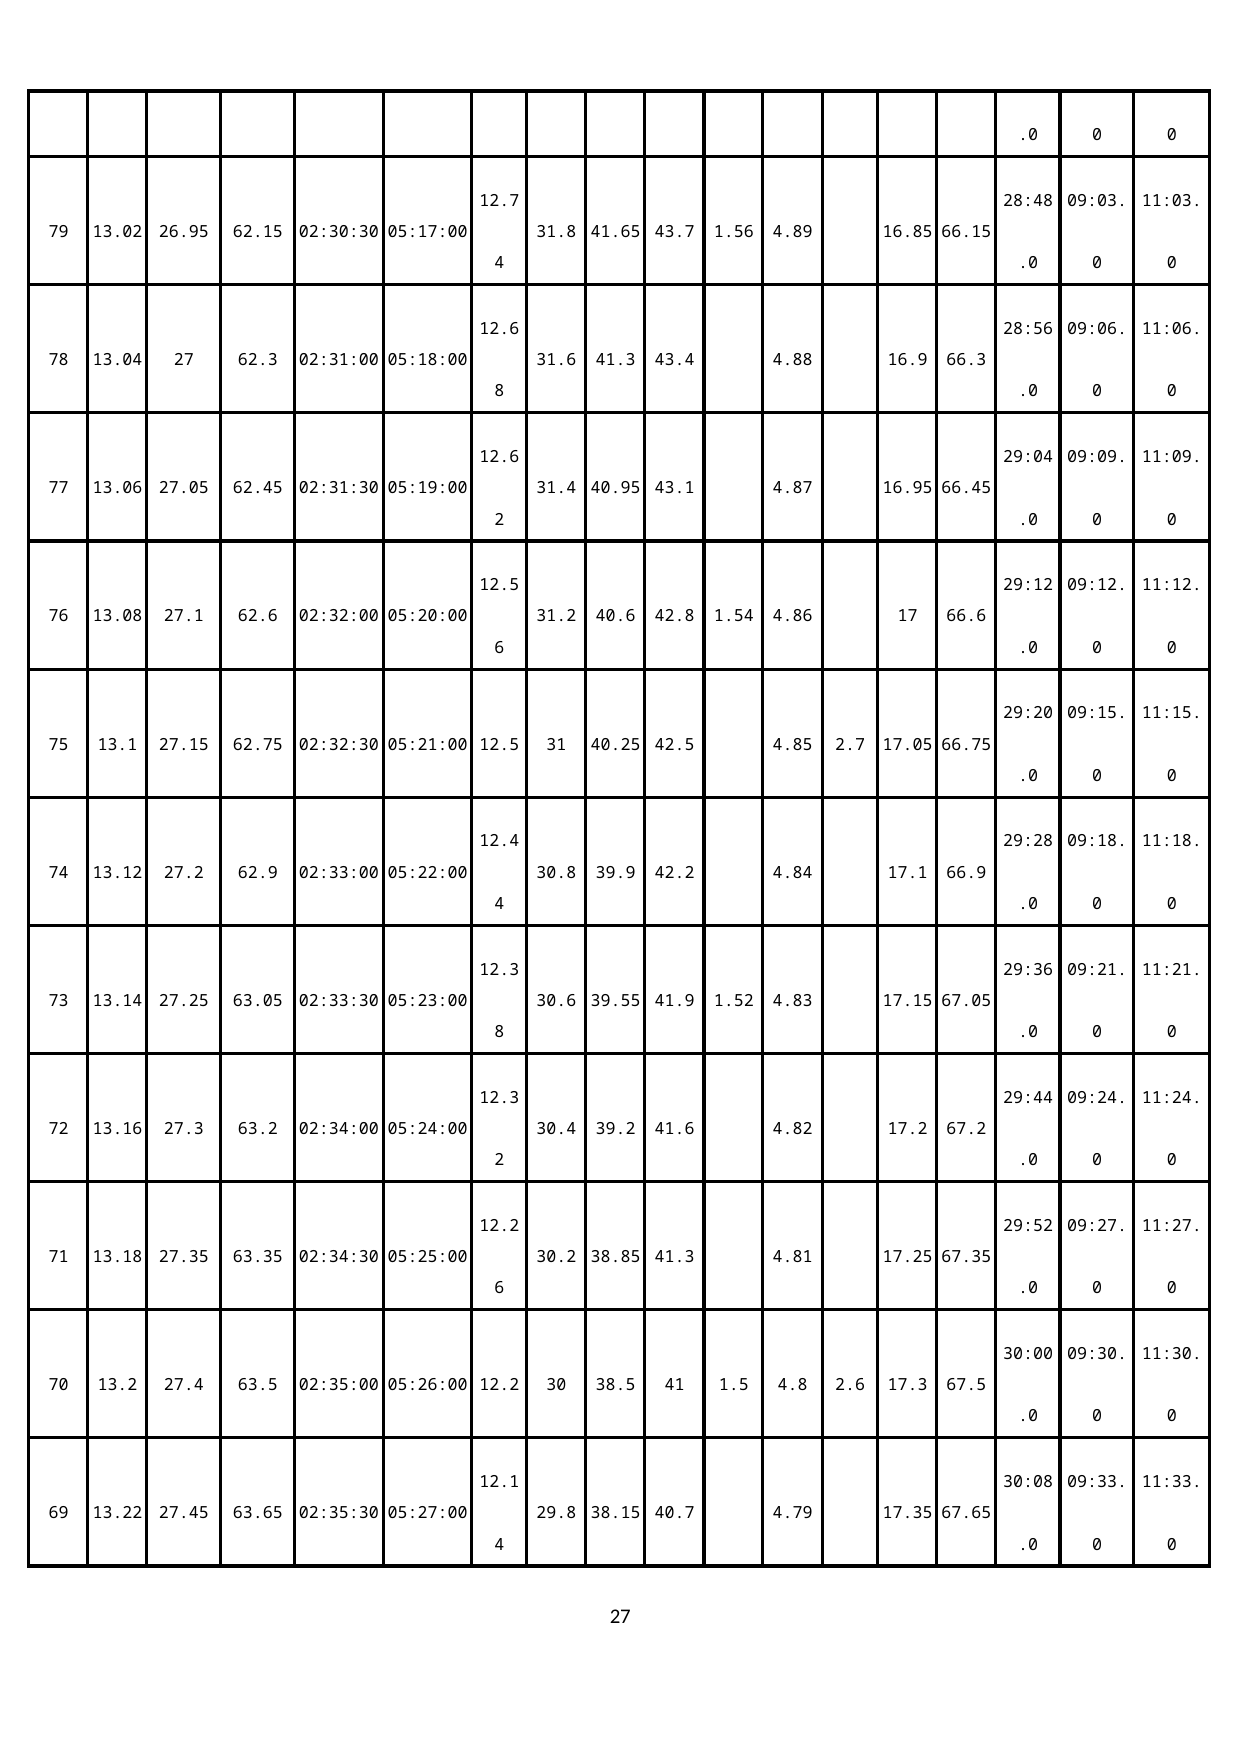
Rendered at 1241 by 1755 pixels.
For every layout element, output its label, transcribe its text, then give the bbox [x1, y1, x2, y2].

table_cell 09:06.0 [1062, 286, 1132, 411]
table_cell 2.6 [824, 1311, 876, 1436]
table_cell [706, 414, 761, 539]
table_cell 39.55 [587, 927, 643, 1052]
table_cell [824, 927, 876, 1052]
table_cell .0 [997, 93, 1058, 155]
table_cell 67.35 [938, 1183, 994, 1308]
table_cell 13.08 [89, 543, 145, 667]
table_cell 38.85 [587, 1183, 643, 1308]
table_cell [385, 93, 470, 155]
table_cell 73 [30, 927, 86, 1052]
table_cell 69 [30, 1439, 86, 1564]
table_cell 4.84 [764, 799, 821, 924]
table_cell 40.95 [587, 414, 643, 539]
table_cell [824, 414, 876, 539]
table_cell 4.87 [764, 414, 821, 539]
table_cell [30, 93, 86, 155]
table_cell 17.25 [879, 1183, 935, 1308]
table_cell 40.25 [587, 671, 643, 796]
table_cell 09:33.0 [1062, 1439, 1132, 1564]
table_cell 29:20.0 [997, 671, 1058, 796]
table_cell [706, 286, 761, 411]
table_cell 16.85 [879, 158, 935, 283]
table_cell 12.56 [473, 543, 525, 667]
table_cell 05:23:00 [385, 927, 470, 1052]
table_cell 09:15.0 [1062, 671, 1132, 796]
table_cell [148, 93, 219, 155]
table_cell 12.2 [473, 1311, 525, 1436]
table_cell 11:33.0 [1135, 1439, 1208, 1564]
table_cell 66.45 [938, 414, 994, 539]
table_cell 41.3 [587, 286, 643, 411]
table_cell [824, 543, 876, 667]
table_cell 67.05 [938, 927, 994, 1052]
table_cell 05:18:00 [385, 286, 470, 411]
table_cell 09:24.0 [1062, 1055, 1132, 1180]
table_cell 0 [1135, 93, 1208, 155]
table_cell 27.1 [148, 543, 219, 667]
table_cell 02:33:30 [296, 927, 382, 1052]
table_cell [706, 93, 761, 155]
table_cell 12.14 [473, 1439, 525, 1564]
table_cell 75 [30, 671, 86, 796]
table_cell 63.2 [222, 1055, 293, 1180]
table_cell 12.5 [473, 671, 525, 796]
table_cell [222, 93, 293, 155]
table_cell 27.2 [148, 799, 219, 924]
table_cell 67.2 [938, 1055, 994, 1180]
table_cell 12.74 [473, 158, 525, 283]
table_cell 17.05 [879, 671, 935, 796]
table_cell 02:32:00 [296, 543, 382, 667]
table_cell [706, 1183, 761, 1308]
table_cell 27.4 [148, 1311, 219, 1436]
table_cell 09:27.0 [1062, 1183, 1132, 1308]
table_cell 2.7 [824, 671, 876, 796]
table_cell 41.65 [587, 158, 643, 283]
table_cell 63.35 [222, 1183, 293, 1308]
table_cell 11:21.0 [1135, 927, 1208, 1052]
table_cell 72 [30, 1055, 86, 1180]
table_cell 12.32 [473, 1055, 525, 1180]
table_cell 11:06.0 [1135, 286, 1208, 411]
table_cell 70 [30, 1311, 86, 1436]
table_cell [528, 93, 584, 155]
table_cell 40.6 [587, 543, 643, 667]
table_cell [706, 671, 761, 796]
table_cell [296, 93, 382, 155]
table_cell 02:33:00 [296, 799, 382, 924]
table_cell 31.2 [528, 543, 584, 667]
table_cell 4.85 [764, 671, 821, 796]
table_cell 27.3 [148, 1055, 219, 1180]
table_cell 12.26 [473, 1183, 525, 1308]
table_cell 02:35:30 [296, 1439, 382, 1564]
table_cell 17 [879, 543, 935, 667]
table_cell 62.75 [222, 671, 293, 796]
table_cell 12.68 [473, 286, 525, 411]
table_cell 12.62 [473, 414, 525, 539]
table_cell 74 [30, 799, 86, 924]
table_cell 41.9 [646, 927, 702, 1052]
table_cell [587, 93, 643, 155]
table_cell 40.7 [646, 1439, 702, 1564]
table_cell 31.4 [528, 414, 584, 539]
table_cell 4.8 [764, 1311, 821, 1436]
table_cell 67.5 [938, 1311, 994, 1436]
table_cell [824, 1439, 876, 1564]
table_cell 62.3 [222, 286, 293, 411]
table_cell 17.35 [879, 1439, 935, 1564]
table_cell 11:30.0 [1135, 1311, 1208, 1436]
table_cell 17.15 [879, 927, 935, 1052]
table_cell 13.22 [89, 1439, 145, 1564]
table_cell 1.54 [706, 543, 761, 667]
table_cell 71 [30, 1183, 86, 1308]
table_cell 30.6 [528, 927, 584, 1052]
table_cell 11:09.0 [1135, 414, 1208, 539]
table_cell 02:35:00 [296, 1311, 382, 1436]
table_cell 41.3 [646, 1183, 702, 1308]
table_cell 13.18 [89, 1183, 145, 1308]
table_cell 13.02 [89, 158, 145, 283]
table_cell 42.5 [646, 671, 702, 796]
table_cell 09:09.0 [1062, 414, 1132, 539]
table_cell 42.2 [646, 799, 702, 924]
table_cell 29:04.0 [997, 414, 1058, 539]
table_cell 13.12 [89, 799, 145, 924]
table_cell 39.9 [587, 799, 643, 924]
table_cell 02:34:30 [296, 1183, 382, 1308]
table_cell 42.8 [646, 543, 702, 667]
table_cell [706, 1055, 761, 1180]
table_cell 39.2 [587, 1055, 643, 1180]
table_cell 02:31:00 [296, 286, 382, 411]
table_cell 63.65 [222, 1439, 293, 1564]
table_cell 16.95 [879, 414, 935, 539]
table_cell 4.82 [764, 1055, 821, 1180]
table_cell 05:25:00 [385, 1183, 470, 1308]
table_cell [764, 93, 821, 155]
table_cell 09:30.0 [1062, 1311, 1132, 1436]
table_cell 30:00.0 [997, 1311, 1058, 1436]
table_cell 63.5 [222, 1311, 293, 1436]
table_cell 62.15 [222, 158, 293, 283]
table_cell 30.2 [528, 1183, 584, 1308]
table_cell 29:36.0 [997, 927, 1058, 1052]
table_cell 29:28.0 [997, 799, 1058, 924]
table_cell 27.35 [148, 1183, 219, 1308]
table_cell 43.4 [646, 286, 702, 411]
table_cell 38.5 [587, 1311, 643, 1436]
table_cell 09:12.0 [1062, 543, 1132, 667]
table_cell 76 [30, 543, 86, 667]
table_cell 02:30:30 [296, 158, 382, 283]
table_cell 13.16 [89, 1055, 145, 1180]
table_cell 27.25 [148, 927, 219, 1052]
table_cell 0 [1062, 93, 1132, 155]
table_cell 13.04 [89, 286, 145, 411]
table_cell 30.8 [528, 799, 584, 924]
table_cell 05:26:00 [385, 1311, 470, 1436]
table_cell 31.8 [528, 158, 584, 283]
table_cell [824, 158, 876, 283]
table_cell 67.65 [938, 1439, 994, 1564]
table_cell 1.5 [706, 1311, 761, 1436]
table_cell 16.9 [879, 286, 935, 411]
table_cell [706, 799, 761, 924]
table_cell 12.44 [473, 799, 525, 924]
table_cell 4.83 [764, 927, 821, 1052]
table_cell 17.2 [879, 1055, 935, 1180]
table_cell 27 [148, 286, 219, 411]
table_cell 77 [30, 414, 86, 539]
table_cell [646, 93, 702, 155]
table_cell 09:18.0 [1062, 799, 1132, 924]
table_cell 02:31:30 [296, 414, 382, 539]
table_cell 29:52.0 [997, 1183, 1058, 1308]
table_cell 12.38 [473, 927, 525, 1052]
table_cell 02:32:30 [296, 671, 382, 796]
table_cell 11:24.0 [1135, 1055, 1208, 1180]
table_cell 11:12.0 [1135, 543, 1208, 667]
table_cell 13.06 [89, 414, 145, 539]
table_cell [824, 286, 876, 411]
table_cell [824, 93, 876, 155]
table_cell 41 [646, 1311, 702, 1436]
table_cell 78 [30, 286, 86, 411]
table_cell 26.95 [148, 158, 219, 283]
table_cell 4.86 [764, 543, 821, 667]
table_cell 66.3 [938, 286, 994, 411]
table_cell [89, 93, 145, 155]
table_cell 66.6 [938, 543, 994, 667]
table_cell 27.45 [148, 1439, 219, 1564]
table_cell 30.4 [528, 1055, 584, 1180]
table_cell 1.56 [706, 158, 761, 283]
table_cell 38.15 [587, 1439, 643, 1564]
table_cell 43.7 [646, 158, 702, 283]
table_cell [824, 799, 876, 924]
table_cell [879, 93, 935, 155]
table_cell 05:24:00 [385, 1055, 470, 1180]
table_cell 31 [528, 671, 584, 796]
table_cell 29:44.0 [997, 1055, 1058, 1180]
table_cell 11:03.0 [1135, 158, 1208, 283]
table_cell 4.89 [764, 158, 821, 283]
table_cell 27.15 [148, 671, 219, 796]
table_cell 05:21:00 [385, 671, 470, 796]
table_cell 31.6 [528, 286, 584, 411]
table_cell 09:21.0 [1062, 927, 1132, 1052]
table_cell 05:27:00 [385, 1439, 470, 1564]
table_cell 41.6 [646, 1055, 702, 1180]
table_cell 11:18.0 [1135, 799, 1208, 924]
table_cell [706, 1439, 761, 1564]
table_cell 4.81 [764, 1183, 821, 1308]
table_cell 66.9 [938, 799, 994, 924]
table_cell 4.88 [764, 286, 821, 411]
table_cell [938, 93, 994, 155]
table_cell 62.9 [222, 799, 293, 924]
table_cell 29.8 [528, 1439, 584, 1564]
table_cell 11:15.0 [1135, 671, 1208, 796]
table_cell 30 [528, 1311, 584, 1436]
table_cell 05:17:00 [385, 158, 470, 283]
table_cell 02:34:00 [296, 1055, 382, 1180]
table_cell 05:22:00 [385, 799, 470, 924]
table_cell 30:08.0 [997, 1439, 1058, 1564]
table_cell 27.05 [148, 414, 219, 539]
table_cell 28:48.0 [997, 158, 1058, 283]
table_cell 62.45 [222, 414, 293, 539]
table_cell 1.52 [706, 927, 761, 1052]
table_cell 79 [30, 158, 86, 283]
table_cell 29:12.0 [997, 543, 1058, 667]
table_cell 4.79 [764, 1439, 821, 1564]
table_cell 05:20:00 [385, 543, 470, 667]
table_cell [473, 93, 525, 155]
table_cell 13.14 [89, 927, 145, 1052]
table_cell 05:19:00 [385, 414, 470, 539]
table_cell 17.1 [879, 799, 935, 924]
table_cell [824, 1055, 876, 1180]
table_cell [824, 1183, 876, 1308]
table_cell 09:03.0 [1062, 158, 1132, 283]
table_cell 11:27.0 [1135, 1183, 1208, 1308]
table_cell 13.1 [89, 671, 145, 796]
table_cell 62.6 [222, 543, 293, 667]
table_cell 13.2 [89, 1311, 145, 1436]
table_cell 63.05 [222, 927, 293, 1052]
table_cell 43.1 [646, 414, 702, 539]
table_cell 66.15 [938, 158, 994, 283]
table_cell 28:56.0 [997, 286, 1058, 411]
table_cell 17.3 [879, 1311, 935, 1436]
table_cell 66.75 [938, 671, 994, 796]
